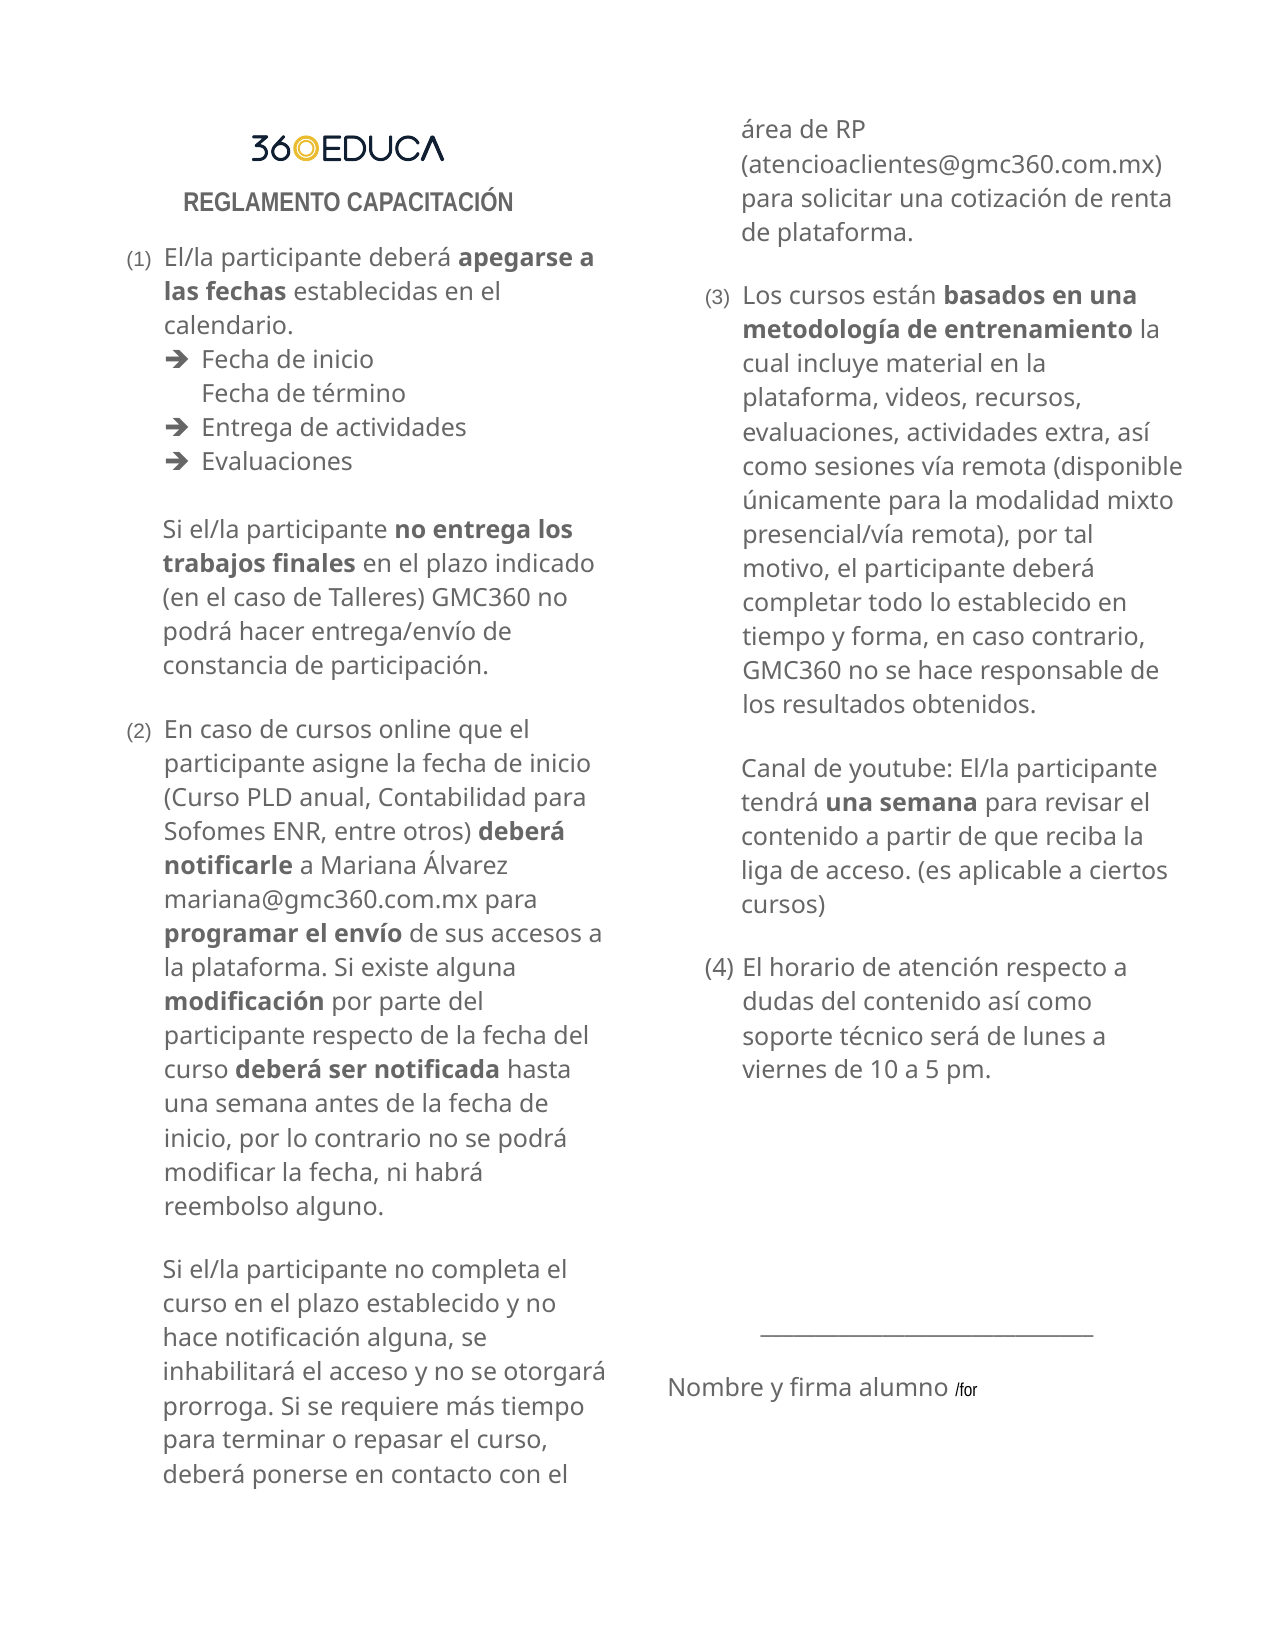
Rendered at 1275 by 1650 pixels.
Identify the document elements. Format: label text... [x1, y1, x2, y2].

list Evaluaciones [164, 443, 608, 478]
list El/la participante deberá apegarse a las fechas establecidas en el calendario. [126, 239, 608, 341]
list Entrega de actividades [164, 409, 608, 443]
list En caso de cursos online que el participante asigne la fecha de inicio (Curso PLD anual, Contabilidad para Sofomes ENR, entre otros) deberá notificarle a Mariana Álvarez mariana@gmc360.com.mx para programar el envío de sus accesos a la plataforma. Si existe alguna modificación por parte del participante respecto de la fecha del curso deberá ser notificada hasta una semana antes de la fecha de inicio, por lo contrario no se podrá modificar la fecha, ni habrá reembolso alguno. [126, 711, 608, 1222]
list Los cursos están basados en una metodología de entrenamiento la cual incluye material en la plataforma, videos, recursos, evaluaciones, actividades extra, así como sesiones vía remota (disponible únicamente para la modalidad mixto presencial/vía remota), por tal motivo, el participante deberá completar todo lo establecido en tiempo y forma, en caso contrario, GMC360 no se hace responsable de los resultados obtenidos. [704, 278, 1186, 721]
text ______________________________ [667, 1306, 1186, 1340]
list Fecha de inicio Fecha de término [164, 341, 608, 409]
text Si el/la participante no completa el curso en el plazo establecido y no hace notificación alguna, se inhabilitará el acceso y no se otorgará prorroga. Si se requiere más tiempo para terminar o repasar el curso, deberá ponerse en contacto con el [162, 1252, 608, 1490]
list El horario de atención respecto a dudas del contenido así como soporte técnico será de lunes a viernes de 10 a 5 pm. [704, 950, 1186, 1086]
text Si el/la participante no entrega los trabajos finales en el plazo indicado (en el caso de Talleres) GMC360 no podrá hacer entrega/envío de constancia de participación. [162, 512, 608, 682]
text REGLAMENTO CAPACITACIÓN [89, 187, 608, 218]
text Canal de youtube: El/la participante tendrá una semana para revisar el contenido a partir de que reciba la liga de acceso. (es aplicable a ciertos cursos) [741, 750, 1186, 921]
text Nombre y firma alumno /for [667, 1370, 1186, 1404]
picture [248, 112, 448, 187]
text área de RP (atencioaclientes@gmc360.com.mx) para solicitar una cotización de renta de plataforma. [741, 112, 1186, 248]
